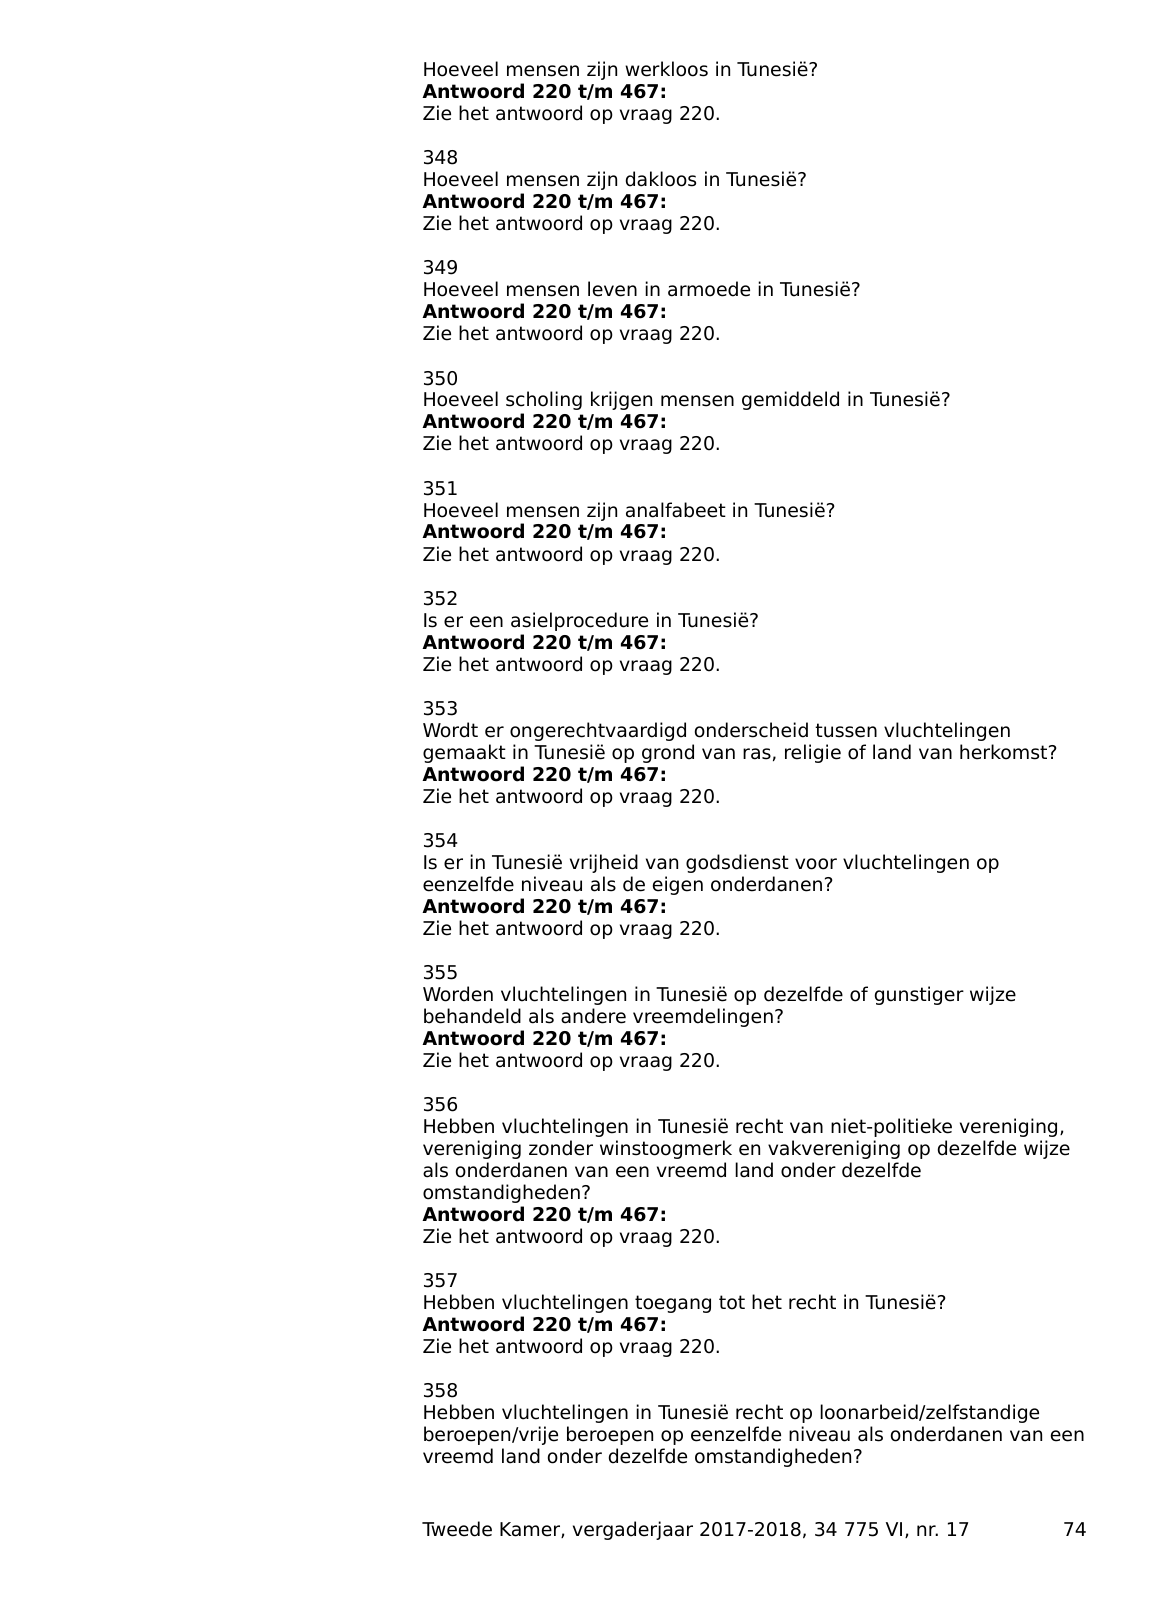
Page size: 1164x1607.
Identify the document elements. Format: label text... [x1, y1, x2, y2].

text Hebben vluchtelingen in Tunesië recht van niet-politieke vereniging, vereniging zonder winstoogmerk en vakvereniging op dezelfde wijze als onderdanen van een vreemd land onder dezelfde omstandigheden? [422, 1116, 1087, 1204]
text Antwoord 220 t/m 467: [422, 301, 1087, 323]
text 352 [422, 588, 1087, 609]
text Hebben vluchtelingen toegang tot het recht in Tunesië? [422, 1292, 1087, 1314]
text Antwoord 220 t/m 467: [422, 411, 1087, 433]
text 356 [422, 1094, 1087, 1116]
text Is er een asielprocedure in Tunesië? [422, 609, 1087, 632]
text Zie het antwoord op vraag 220. [422, 918, 1087, 940]
text Antwoord 220 t/m 467: [422, 1028, 1087, 1050]
text Zie het antwoord op vraag 220. [422, 653, 1087, 676]
text 353 [422, 698, 1087, 720]
text Antwoord 220 t/m 467: [422, 521, 1087, 543]
text Antwoord 220 t/m 467: [422, 81, 1087, 103]
text Hoeveel scholing krijgen mensen gemiddeld in Tunesië? [422, 389, 1087, 411]
text Hoeveel mensen leven in armoede in Tunesië? [422, 279, 1087, 301]
text Antwoord 220 t/m 467: [422, 896, 1087, 918]
text Zie het antwoord op vraag 220. [422, 323, 1087, 345]
text Zie het antwoord op vraag 220. [422, 1050, 1087, 1072]
text Is er in Tunesië vrijheid van godsdienst voor vluchtelingen op eenzelfde niveau als de eigen onderdanen? [422, 852, 1087, 896]
text Zie het antwoord op vraag 220. [422, 786, 1087, 808]
text 355 [422, 962, 1087, 984]
text Zie het antwoord op vraag 220. [422, 1226, 1087, 1248]
text Zie het antwoord op vraag 220. [422, 543, 1087, 565]
text Antwoord 220 t/m 467: [422, 1204, 1087, 1226]
text Wordt er ongerechtvaardigd onderscheid tussen vluchtelingen gemaakt in Tunesië op grond van ras, religie of land van herkomst? [422, 720, 1087, 764]
text Zie het antwoord op vraag 220. [422, 1336, 1087, 1358]
text 349 [422, 257, 1087, 279]
text Antwoord 220 t/m 467: [422, 632, 1087, 653]
text 358 [422, 1380, 1087, 1402]
text 350 [422, 367, 1087, 389]
text Antwoord 220 t/m 467: [422, 764, 1087, 786]
text Zie het antwoord op vraag 220. [422, 213, 1087, 235]
text Antwoord 220 t/m 467: [422, 191, 1087, 213]
text Zie het antwoord op vraag 220. [422, 433, 1087, 455]
text 357 [422, 1270, 1087, 1292]
text 351 [422, 477, 1087, 499]
text Antwoord 220 t/m 467: [422, 1314, 1087, 1336]
text Zie het antwoord op vraag 220. [422, 103, 1087, 125]
text Hebben vluchtelingen in Tunesië recht op loonarbeid/zelfstandige beroepen/vrije beroepen op eenzelfde niveau als onderdanen van een vreemd land onder dezelfde omstandigheden? [422, 1402, 1087, 1468]
text Hoeveel mensen zijn werkloos in Tunesië? [422, 59, 1087, 81]
text Hoeveel mensen zijn analfabeet in Tunesië? [422, 499, 1087, 521]
text 354 [422, 830, 1087, 852]
text Hoeveel mensen zijn dakloos in Tunesië? [422, 169, 1087, 191]
text 348 [422, 147, 1087, 169]
text Worden vluchtelingen in Tunesië op dezelfde of gunstiger wijze behandeld als andere vreemdelingen? [422, 984, 1087, 1028]
